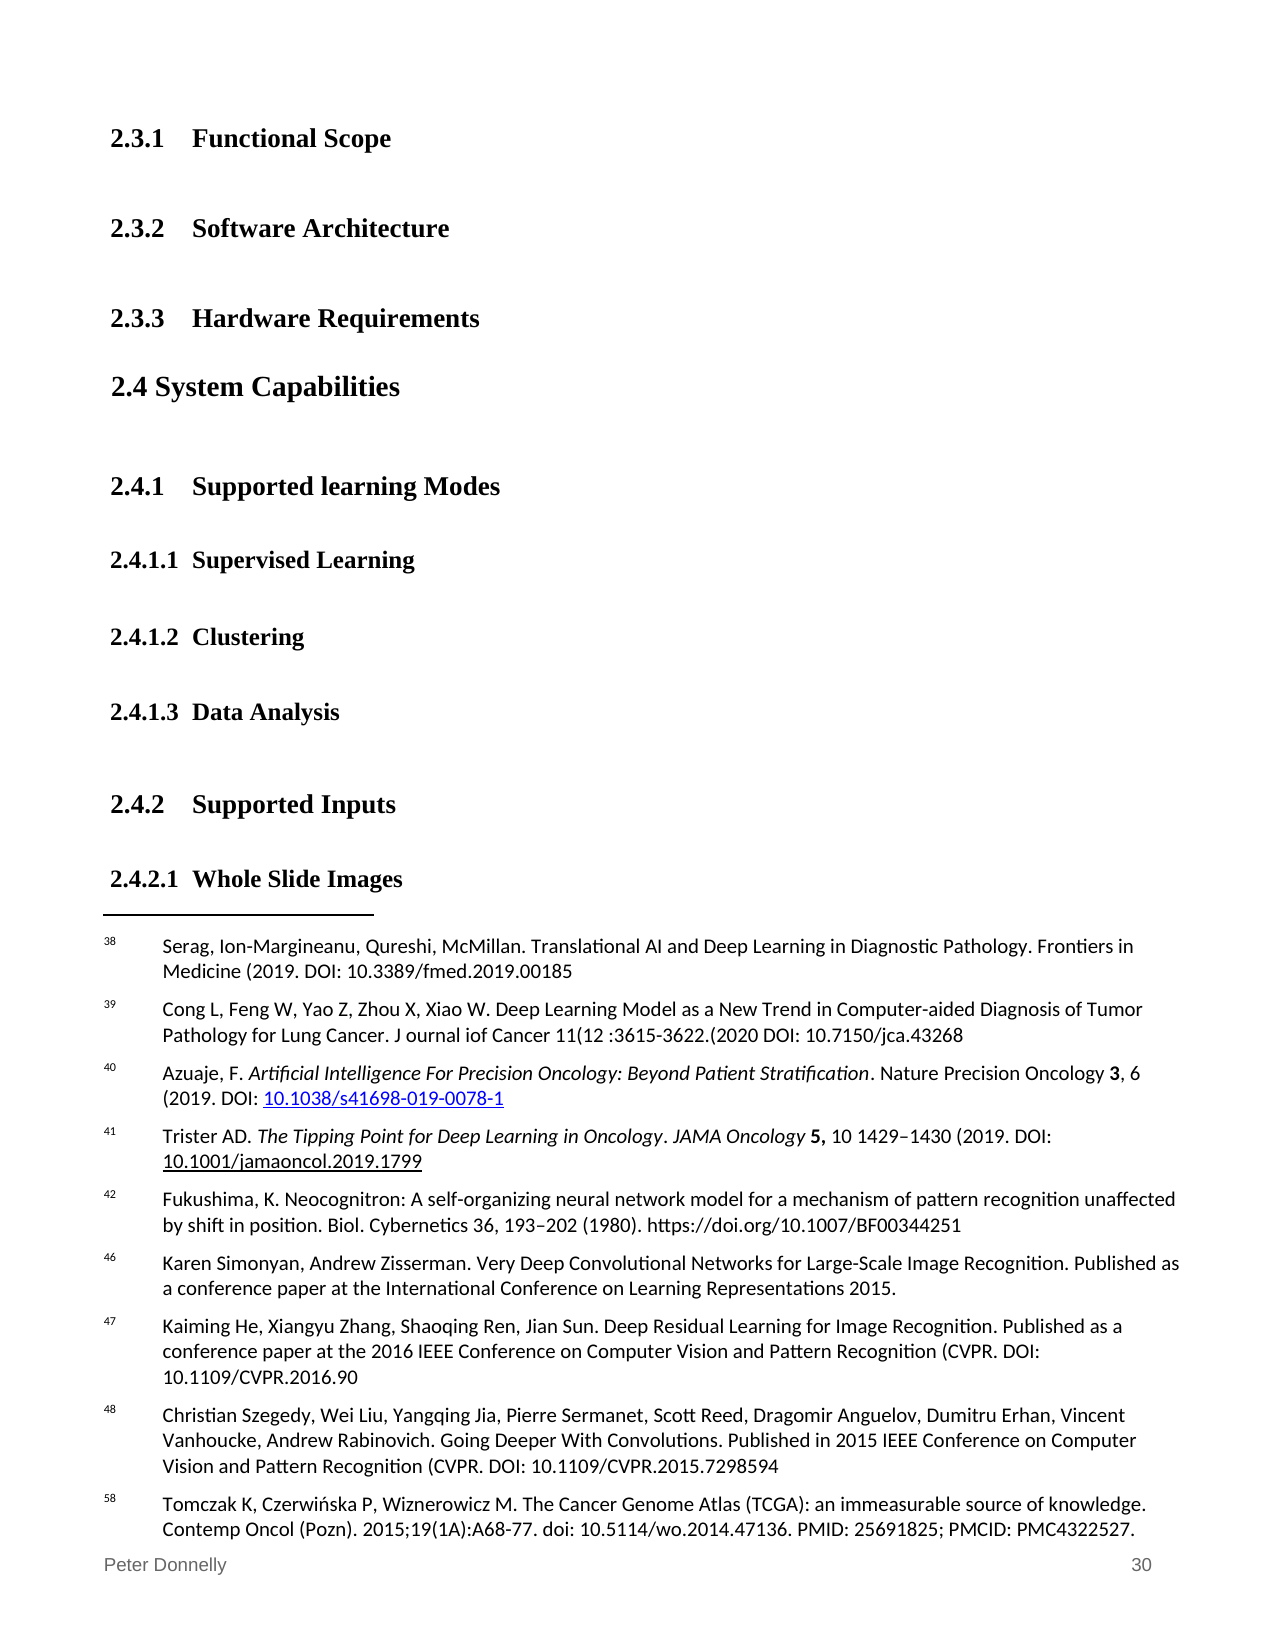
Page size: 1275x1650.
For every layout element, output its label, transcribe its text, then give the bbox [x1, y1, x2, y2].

text Christian Szegedy, Wei Liu, Yangqing Jia, Pierre Sermanet, Scott Reed, Dragomir Anguelov, Dumitru Erhan, Vincent Vanhoucke, Andrew Rabinovich. Going Deeper With Convolutions. Published in 2015 IEEE Conference on Computer Vision and Pattern Recognition (CVPR. DOI: 10.1109/CVPR.2015.7298594 [103, 1402, 1181, 1478]
text Karen Simonyan, Andrew Zisserman. Very Deep Convolutional Networks for Large-Scale Image Recognition. Published as a conference paper at the International Conference on Learning Representations 2015. [103, 1250, 1181, 1301]
subtitle Data Analysis [103, 697, 1181, 726]
text Azuaje, F. Artificial Intelligence For Precision Oncology: Beyond Patient Stratification. Nature Precision Oncology 3, 6 (2019. DOI: 10.1038/s41698-019-0078-1 [103, 1060, 1181, 1111]
subtitle Software Architecture [103, 212, 1181, 243]
text Serag, Ion-Margineanu, Qureshi, McMillan. Translational AI and Deep Learning in Diagnostic Pathology. Frontiers in Medicine (2019. DOI: 10.3389/fmed.2019.00185 [103, 933, 1181, 984]
text Tomczak K, Czerwińska P, Wiznerowicz M. The Cancer Genome Atlas (TCGA): an immeasurable source of knowledge. Contemp Oncol (Pozn). 2015;19(1A):A68-77. doi: 10.5114/wo.2014.47136. PMID: 25691825; PMCID: PMC4322527. [103, 1491, 1181, 1542]
subtitle Functional Scope [103, 122, 1181, 153]
subtitle Supported Inputs [103, 788, 1181, 819]
subtitle Clustering [103, 622, 1181, 650]
subtitle System Capabilities [103, 369, 1181, 402]
text Fukushima, K. Neocognitron: A self-organizing neural network model for a mechanism of pattern recognition unaffected by shift in position. Biol. Cybernetics 36, 193–202 (1980). https://doi.org/10.1007/BF00344251 [103, 1187, 1181, 1237]
text Trister AD. The Tipping Point for Deep Learning in Oncology. JAMA Oncology 5, 10 1429–1430 (2019. DOI: 10.1001/jamaoncol.2019.1799 [103, 1123, 1181, 1174]
subtitle Whole Slide Images [103, 864, 1181, 892]
subtitle Hardware Requirements [103, 302, 1181, 333]
text Kaiming He, Xiangyu Zhang, Shaoqing Ren, Jian Sun. Deep Residual Learning for Image Recognition. Published as a conference paper at the 2016 IEEE Conference on Computer Vision and Pattern Recognition (CVPR. DOI: 10.1109/CVPR.2016.90 [103, 1313, 1181, 1389]
text Cong L, Feng W, Yao Z, Zhou X, Xiao W. Deep Learning Model as a New Trend in Computer-aided Diagnosis of Tumor Pathology for Lung Cancer. J ournal iof Cancer 11(12 :3615-3622.(2020 DOI: 10.7150/jca.43268 [103, 997, 1181, 1047]
subtitle Supervised Learning [103, 546, 1181, 574]
subtitle Supported learning Modes [103, 470, 1181, 501]
